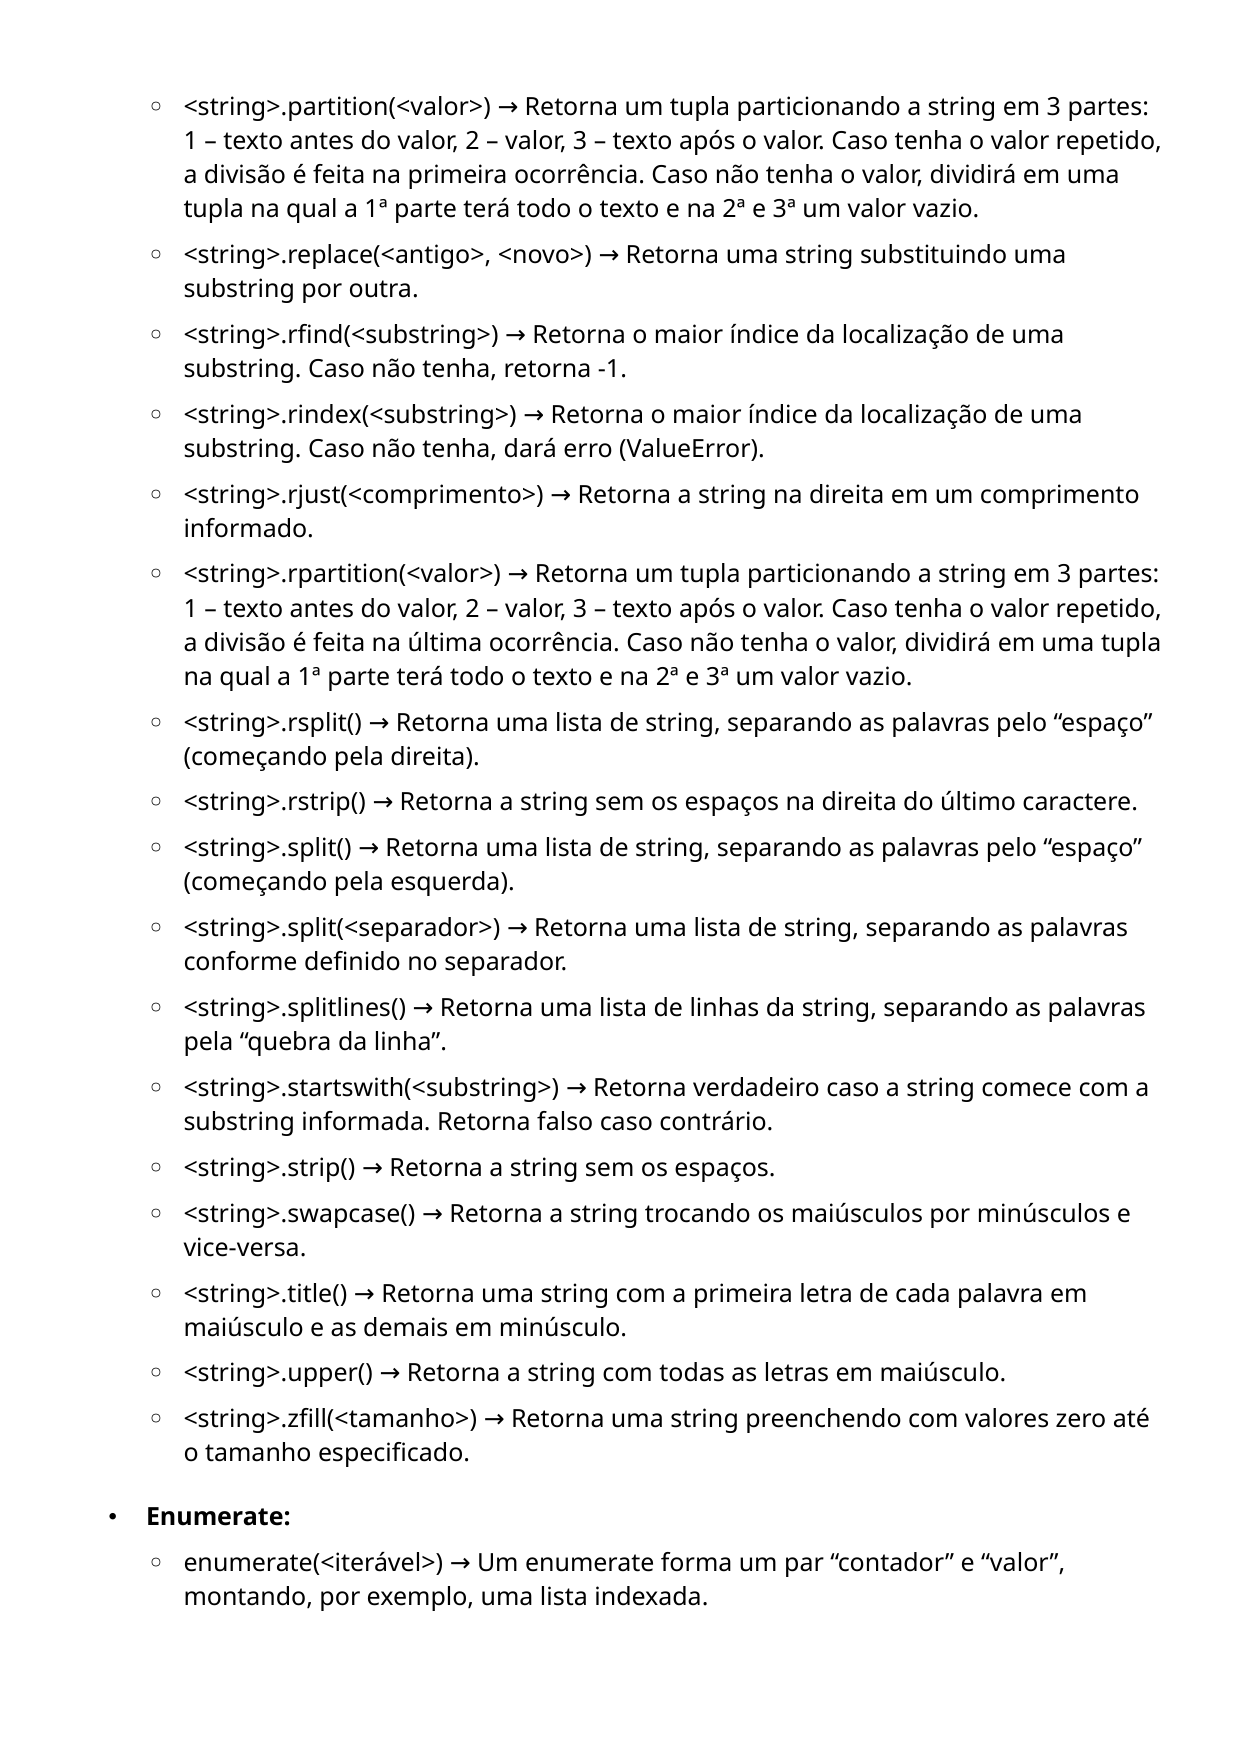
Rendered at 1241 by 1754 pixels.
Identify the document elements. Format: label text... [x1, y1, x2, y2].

list <string>.swapcase() → Retorna a string trocando os maiúsculos por minúsculos e vice-versa. [146, 1195, 1169, 1263]
list <string>.split(<separador>) → Retorna uma lista de string, separando as palavras conforme definido no separador. [146, 910, 1169, 978]
list <string>.rpartition(<valor>) → Retorna um tupla particionando a string em 3 partes: 1 – texto antes do valor, 2 – valor, 3 – texto após o valor. Caso tenha o valor repetido, a divisão é feita na última ocorrência. Caso não tenha o valor, dividirá em uma tupla na qual a 1ª parte terá todo o texto e na 2ª e 3ª um valor vazio. [146, 556, 1169, 692]
list <string>.strip() → Retorna a string sem os espaços. [146, 1149, 1169, 1183]
list <string>.partition(<valor>) → Retorna um tupla particionando a string em 3 partes: 1 – texto antes do valor, 2 – valor, 3 – texto após o valor. Caso tenha o valor repetido, a divisão é feita na primeira ocorrência. Caso não tenha o valor, dividirá em uma tupla na qual a 1ª parte terá todo o texto e na 2ª e 3ª um valor vazio. [146, 88, 1169, 225]
list <string>.title() → Retorna uma string com a primeira letra de cada palavra em maiúsculo e as demais em minúsculo. [146, 1275, 1169, 1343]
list <string>.rjust(<comprimento>) → Retorna a string na direita em um comprimento informado. [146, 476, 1169, 544]
list enumerate(<iterável>) → Um enumerate forma um par “contador” e “valor”, montando, por exemplo, uma lista indexada. [146, 1544, 1169, 1612]
list <string>.startswith(<substring>) → Retorna verdadeiro caso a string comece com a substring informada. Retorna falso caso contrário. [146, 1069, 1169, 1138]
list <string>.rfind(<substring>) → Retorna o maior índice da localização de uma substring. Caso não tenha, retorna -1. [146, 316, 1169, 384]
list <string>.split() → Retorna uma lista de string, separando as palavras pelo “espaço” (começando pela esquerda). [146, 830, 1169, 898]
list <string>.upper() → Retorna a string com todas as letras em maiúsculo. [146, 1355, 1169, 1389]
list <string>.zfill(<tamanho>) → Retorna uma string preenchendo com valores zero até o tamanho especificado. [146, 1401, 1169, 1469]
list <string>.splitlines() → Retorna uma lista de linhas da string, separando as palavras pela “quebra da linha”. [146, 990, 1169, 1058]
list <string>.replace(<antigo>, <novo>) → Retorna uma string substituindo uma substring por outra. [146, 237, 1169, 305]
list <string>.rstrip() → Retorna a string sem os espaços na direita do último caractere. [146, 784, 1169, 818]
list <string>.rindex(<substring>) → Retorna o maior índice da localização de uma substring. Caso não tenha, dará erro (ValueError). [146, 396, 1169, 464]
list Enumerate: [108, 1498, 1169, 1533]
list <string>.rsplit() → Retorna uma lista de string, separando as palavras pelo “espaço” (começando pela direita). [146, 704, 1169, 772]
